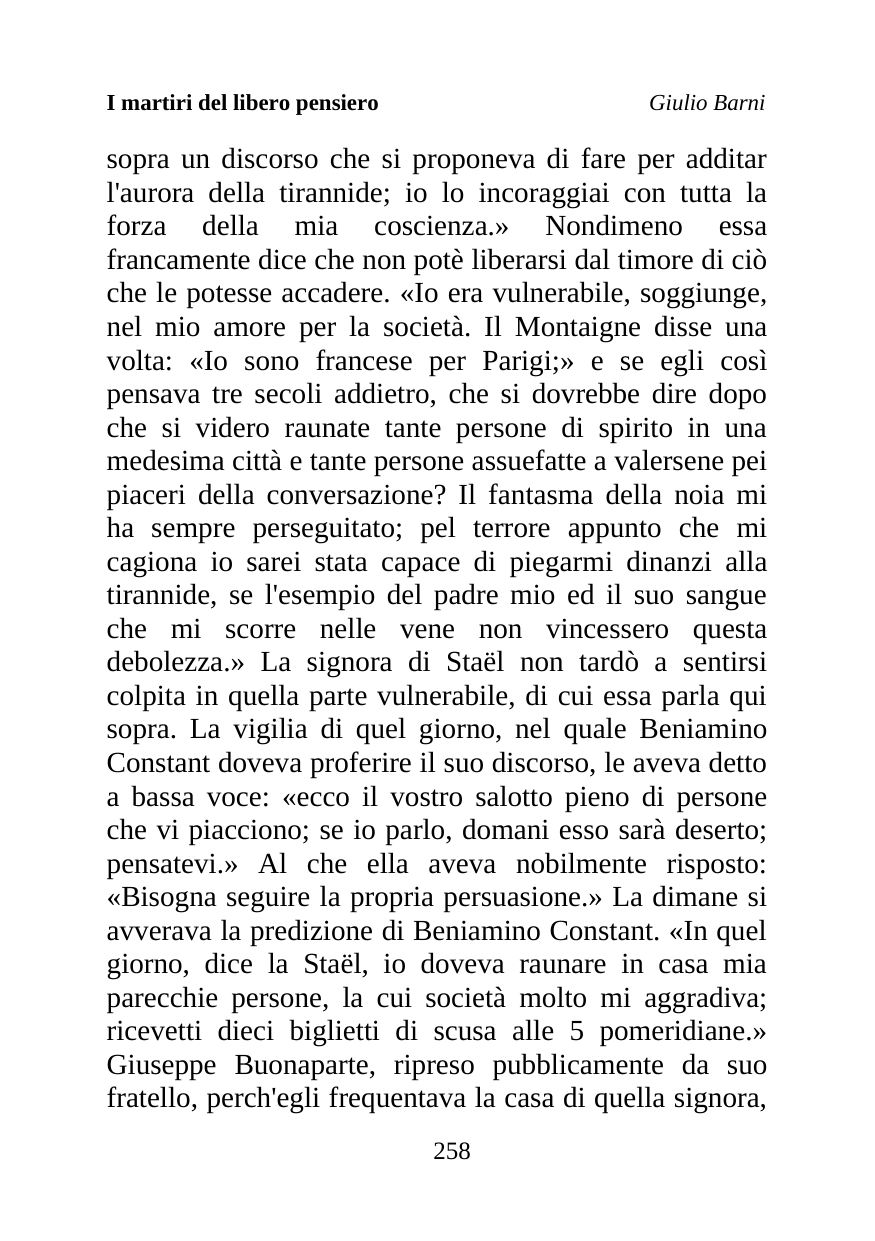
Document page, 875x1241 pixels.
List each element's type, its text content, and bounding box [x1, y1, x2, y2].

text sopra un discorso che si proponeva di fare per additar l'aurora della tirannide; io lo incoraggiai con tutta la forza della mia coscienza.» Nondimeno essa francamente dice che non potè liberarsi dal timore di ciò che le potesse accadere. «Io era vulnerabile, soggiunge, nel mio amore per la società. Il Montaigne disse una volta: «Io sono francese per Parigi;» e se egli così pensava tre secoli addietro, che si dovrebbe dire dopo che si videro raunate tante persone di spirito in una medesima città e tante persone assuefatte a valersene pei piaceri della conversazione? Il fantasma della noia mi ha sempre perseguitato; pel terrore appunto che mi cagiona io sarei stata capace di piegarmi dinanzi alla tirannide, se l'esempio del padre mio ed il suo sangue che mi scorre nelle vene non vincessero questa debolezza.» La signora di Staël non tardò a sentirsi colpita in quella parte vulnerabile, di cui essa parla qui sopra. La vigilia di quel giorno, nel quale Beniamino Constant doveva proferire il suo discorso, le aveva detto a bassa voce: «ecco il vostro salotto pieno di persone che vi piacciono; se io parlo, domani esso sarà deserto; pensatevi.» Al che ella aveva nobilmente risposto: «Bisogna seguire la propria persuasione.» La dimane si avverava la predizione di Beniamino Constant. «In quel giorno, dice la Staël, io doveva raunare in casa mia parecchie persone, la cui società molto mi aggradiva; ricevetti dieci biglietti di scusa alle 5 pomeridiane.» Giuseppe Buonaparte, ripreso pubblicamente da suo fratello, perch'egli frequentava la casa di quella signora, [106, 141, 768, 1114]
